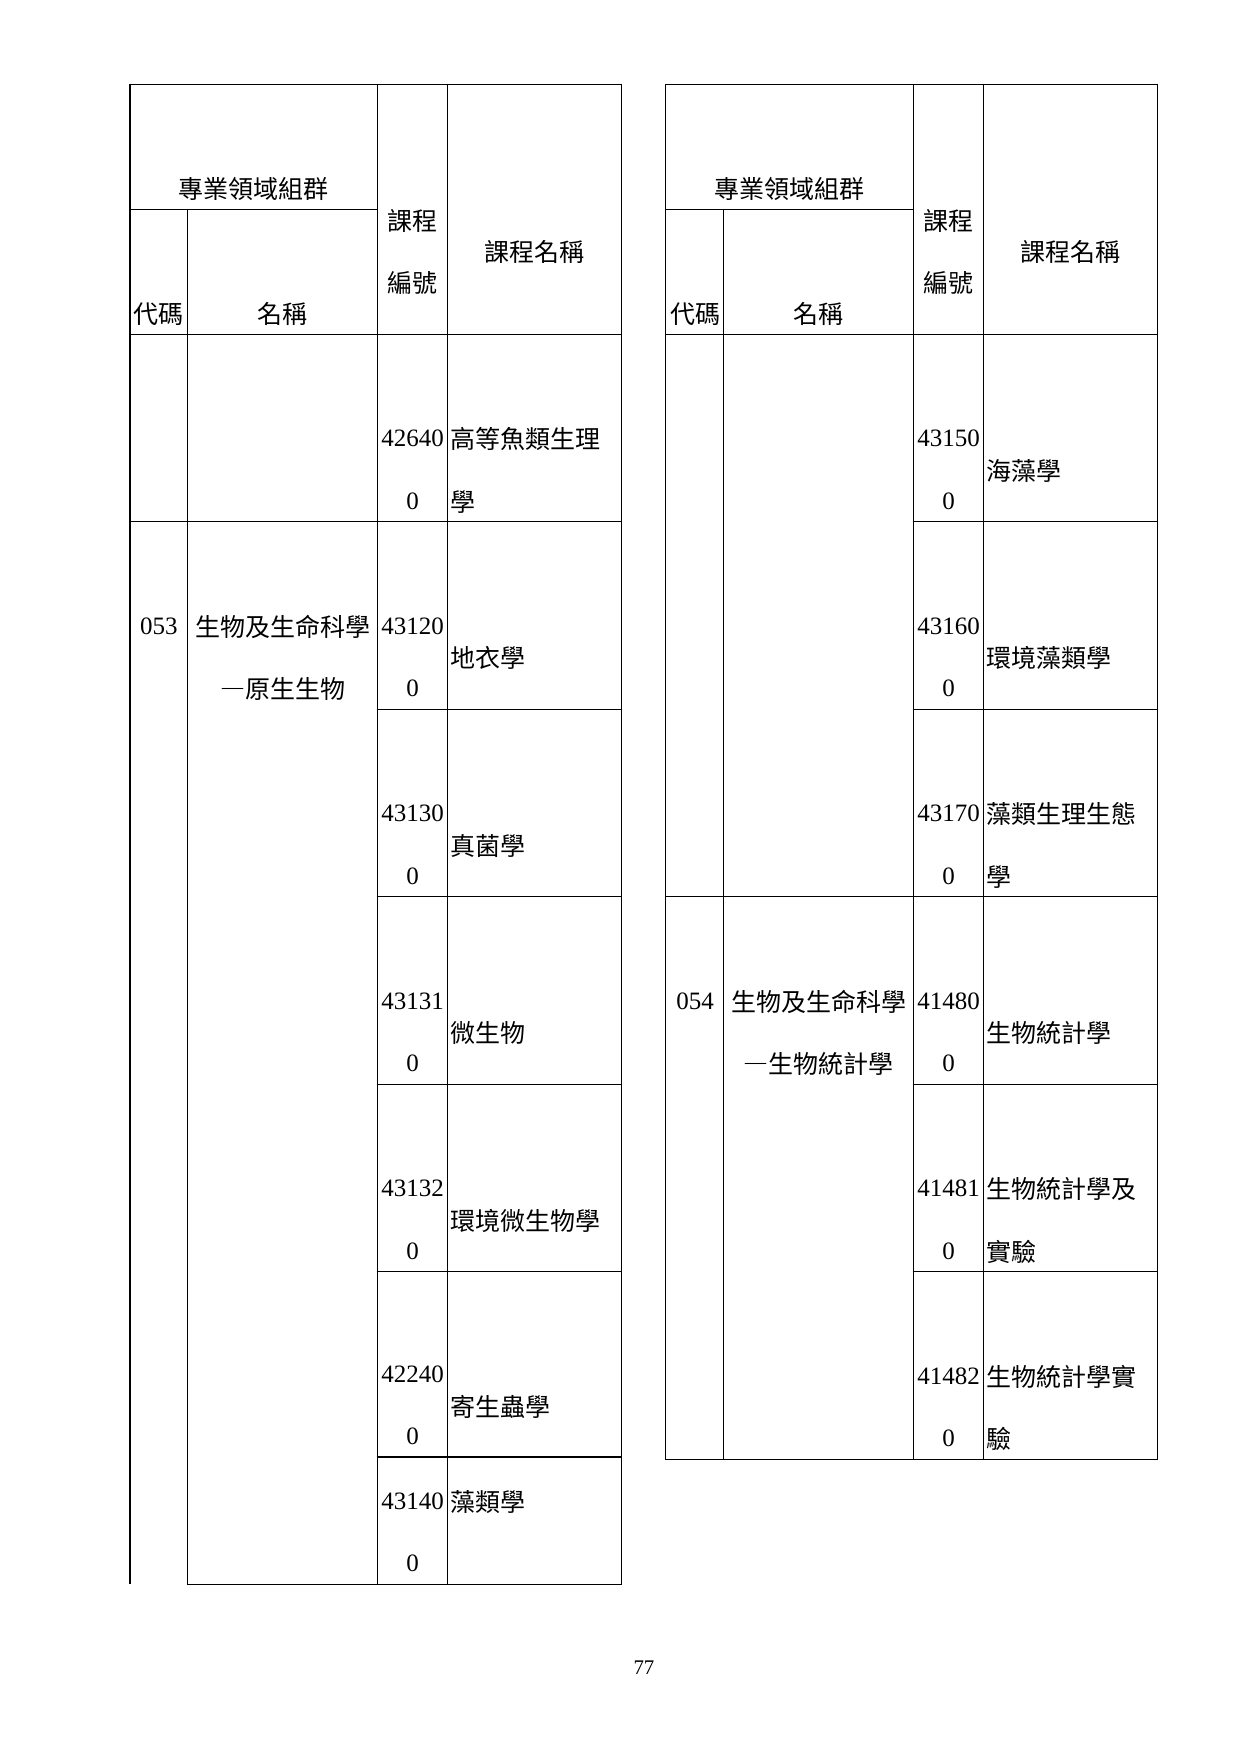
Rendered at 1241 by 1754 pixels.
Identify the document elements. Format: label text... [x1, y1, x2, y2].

table_header 課程名稱 [984, 85, 1157, 334]
table_cell 寄生蟲學 [448, 1272, 621, 1456]
table_cell 真菌學 [448, 710, 621, 896]
table_cell 環境微生物學 [448, 1085, 621, 1271]
table_cell 426400 [378, 335, 447, 521]
table_cell [724, 335, 913, 896]
table_header 課程名稱 [448, 85, 621, 334]
table_cell [666, 335, 723, 896]
table_cell 生物及生命科學—原生生物 [188, 522, 377, 1584]
table_cell 431700 [914, 710, 983, 896]
table_header 課程編號 [378, 85, 447, 334]
table_cell 代碼 [666, 210, 723, 334]
table_cell 環境藻類學 [984, 522, 1157, 709]
table_cell 431300 [378, 710, 447, 896]
table_cell 054 [666, 897, 723, 1459]
table_cell 名稱 [724, 210, 913, 334]
table_cell 431400 [378, 1458, 447, 1584]
table_cell 生物統計學 [984, 897, 1157, 1084]
table_cell 藻類學 [448, 1458, 621, 1584]
table_cell 414810 [914, 1085, 983, 1271]
table_cell [188, 335, 377, 521]
table_cell 海藻學 [984, 335, 1157, 521]
table_cell 053 [131, 522, 187, 1584]
table_cell 地衣學 [448, 522, 621, 709]
table_cell 431200 [378, 522, 447, 709]
table_cell 名稱 [188, 210, 377, 334]
table_cell 微生物 [448, 897, 621, 1084]
table_cell 431320 [378, 1085, 447, 1271]
table_cell 高等魚類生理學 [448, 335, 621, 521]
table_cell 422400 [378, 1272, 447, 1456]
table_header 專業領域組群 [131, 85, 377, 209]
table_header 專業領域組群 [666, 85, 913, 209]
table_cell 生物統計學及實驗 [984, 1085, 1157, 1271]
table_cell [131, 335, 187, 521]
table_cell 414820 [914, 1272, 983, 1459]
table_cell 代碼 [131, 210, 187, 334]
table_cell 生物及生命科學—生物統計學 [724, 897, 913, 1459]
table_cell 431500 [914, 335, 983, 521]
table_cell 431600 [914, 522, 983, 709]
table_cell 生物統計學實驗 [984, 1272, 1157, 1459]
table_cell 431310 [378, 897, 447, 1084]
table_cell 藻類生理生態學 [984, 710, 1157, 896]
table_header 課程編號 [914, 85, 983, 334]
table_cell 414800 [914, 897, 983, 1084]
